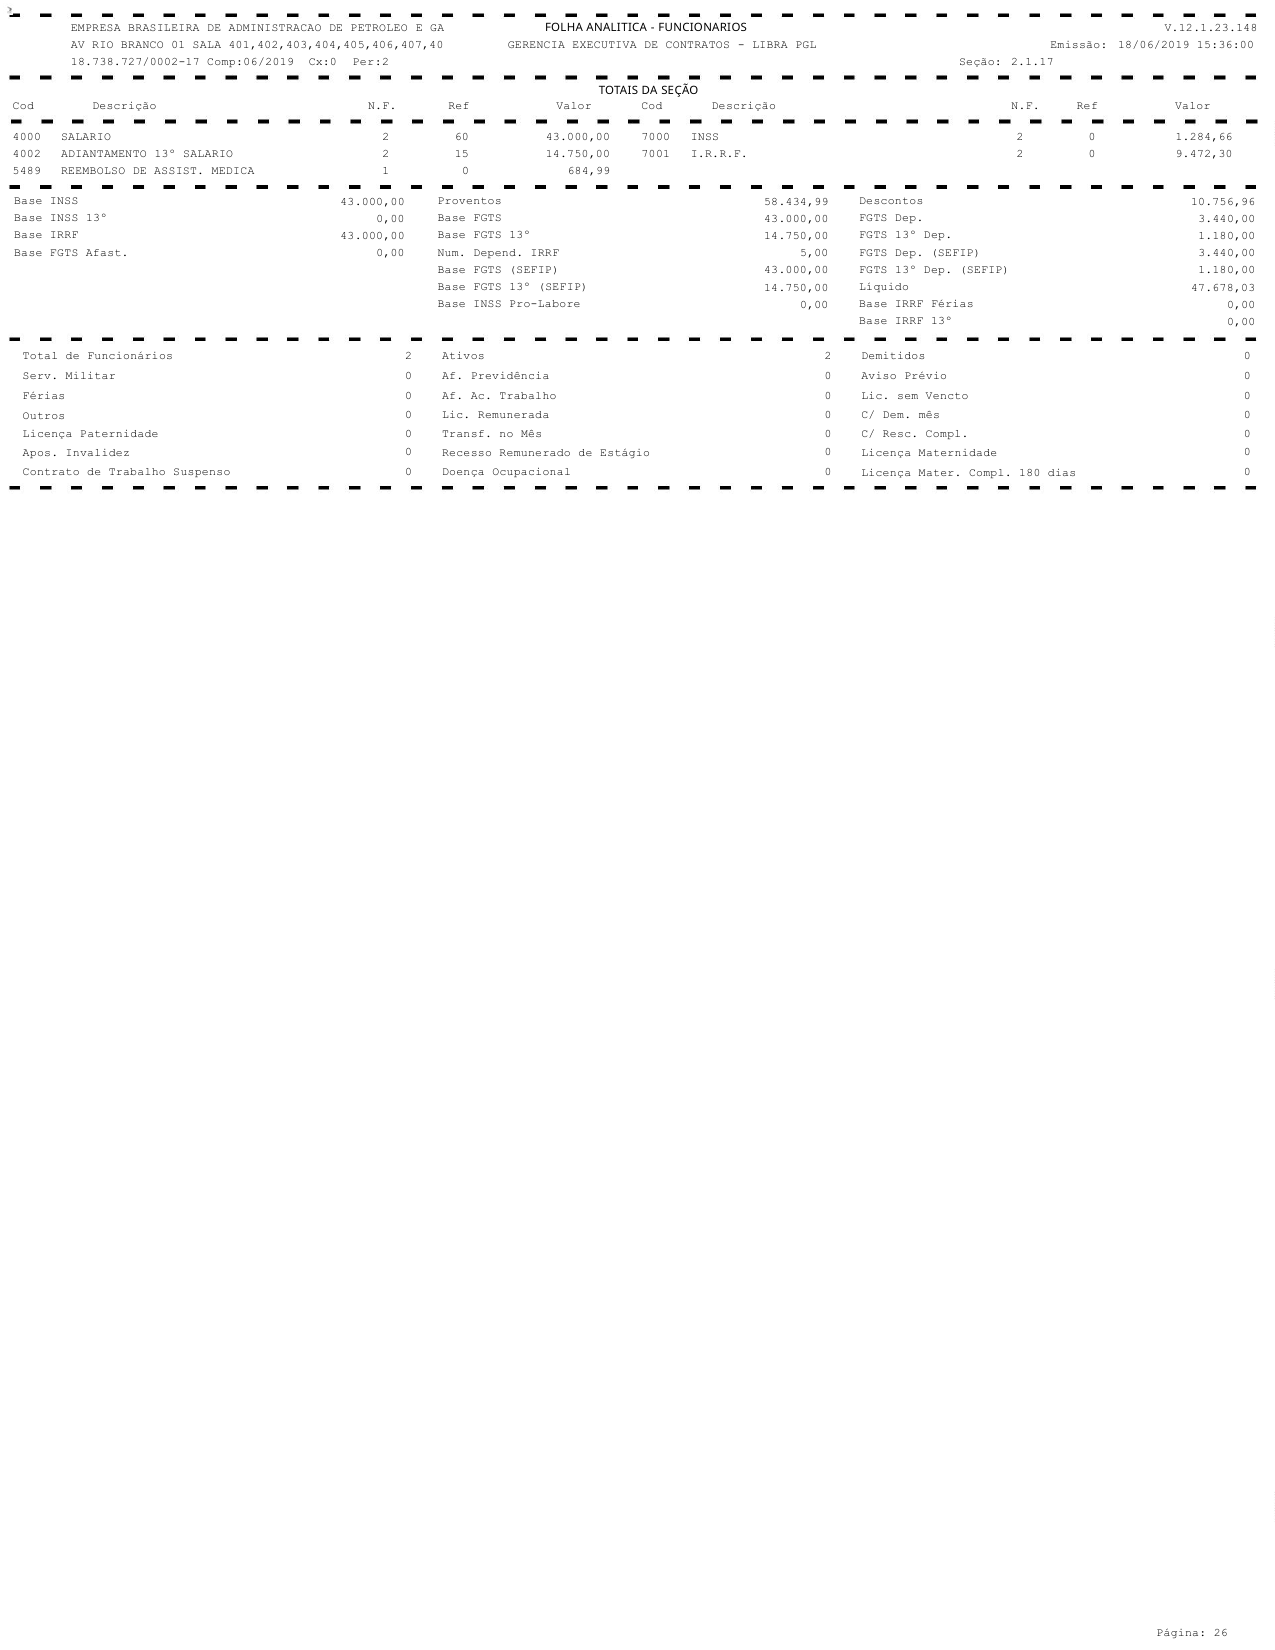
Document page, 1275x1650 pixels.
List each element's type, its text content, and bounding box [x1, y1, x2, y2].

text Licença Mater. Compl. 180 dias [861, 465, 1102, 479]
text 5 [12, 163, 19, 177]
text Descontos [859, 194, 941, 207]
text 14.750,00 [764, 229, 846, 242]
text Apos. Invalidez [22, 445, 256, 459]
text TOTAIS DA SEÇÃO [598, 84, 723, 97]
text 43.000,00 [340, 229, 422, 242]
text 2 [405, 348, 429, 362]
text Base INSS [14, 194, 96, 207]
text Emissão: [1050, 37, 1118, 51]
text 47.678,03 [1191, 280, 1273, 294]
text 0 [824, 465, 849, 478]
text Outros [22, 408, 83, 422]
text 0,00 [1227, 314, 1273, 328]
text 3.440,00 [1198, 212, 1273, 225]
text 002 [19, 146, 58, 160]
text Férias [22, 388, 83, 402]
text 0 [1244, 388, 1268, 402]
text 489 [19, 163, 58, 177]
text Base IRRF 13º [859, 314, 991, 327]
text FGTS Dep. [859, 211, 941, 224]
text N.F. [368, 98, 414, 112]
text FOLHA ANALITICA - FUNCIONARIOS [545, 20, 785, 34]
text 2 [1016, 146, 1041, 160]
text 0 [405, 388, 429, 402]
text Seção: 2.1.17 [959, 54, 1130, 68]
text Base FGTS Afast. [14, 245, 146, 259]
text 8.738.727/0002-17 Comp:06/2019 Cx:0 Per:2 [78, 54, 414, 68]
text 4 [12, 146, 19, 160]
text Lic. sem Vencto [861, 388, 986, 402]
text 15 [454, 146, 486, 160]
text INSS [691, 129, 765, 143]
text 0 [405, 426, 429, 440]
text 0 [824, 388, 849, 402]
text 0,00 [800, 297, 846, 311]
text 0 [1244, 348, 1268, 362]
text 7001 [641, 146, 687, 160]
text 000 [19, 129, 58, 143]
text GERENCIA EXECUTIVA DE CONTRATOS - LIBRA PGL [508, 37, 842, 51]
text Base IRRF [14, 228, 124, 242]
text 0 [405, 408, 429, 422]
text 0 [405, 368, 429, 382]
text 43.000,00 [340, 195, 422, 208]
text 0 [1244, 408, 1268, 422]
text 684,99 [567, 163, 627, 177]
text Total de Funcionários [22, 348, 196, 362]
text 0,00 [1227, 297, 1273, 311]
text Transf. no Mês [442, 426, 574, 440]
text 0 [1088, 129, 1113, 143]
text 18/06/2019 15:36:00 [1118, 37, 1275, 51]
text Base FGTS 13º [437, 228, 548, 242]
text 0 [462, 163, 486, 177]
text 2 [382, 129, 406, 143]
text Licença Paternidade [22, 427, 256, 440]
text Recesso Remunerado de Estágio [442, 445, 675, 459]
text 0 [824, 408, 849, 422]
text 0 [1244, 465, 1268, 478]
text Num. Depend. IRRF [437, 245, 578, 259]
text Af. Ac. Trabalho [442, 388, 574, 402]
text FGTS 13º Dep. (SEFIP) [859, 262, 1033, 276]
text Licença Maternidade [861, 445, 1018, 459]
text 1 [71, 54, 78, 68]
text Contrato de Trabalho Suspenso [22, 465, 256, 478]
text Descrição [711, 98, 793, 112]
text Página: 26 [1156, 1626, 1244, 1639]
text 4 [12, 129, 19, 143]
text I.R.R.F. [691, 146, 765, 160]
text 43.000,00 [764, 263, 846, 277]
text 7000 [641, 129, 687, 143]
text ADIANTAMENTO 13º SALARIO [61, 146, 280, 160]
text Ref [1076, 98, 1115, 112]
text 2 [824, 348, 849, 362]
text Af. Previdência [442, 368, 574, 382]
text 0 [1244, 445, 1268, 458]
text Aviso Prévio [861, 368, 964, 382]
text C/ Resc. Compl. [861, 427, 1018, 440]
text Base FGTS [437, 211, 519, 224]
text 14.750,00 [546, 146, 627, 160]
text Proventos [437, 194, 519, 207]
text AV RIO BRANCO 01 SALA 401,402,403,404,405,406,407,40 [71, 37, 469, 51]
text Base INSS Pro-Labore [437, 296, 611, 310]
text Valor [556, 98, 609, 112]
text 1.180,00 [1198, 229, 1273, 242]
text Doença Ocupacional [442, 465, 675, 478]
text 14.750,00 [764, 280, 846, 294]
text Ativos [442, 348, 502, 362]
text Cod [641, 98, 680, 112]
text 5,00 [800, 246, 846, 259]
text V.12.1.23.148 [1164, 20, 1275, 34]
text SALARIO [61, 129, 128, 143]
text Ref [448, 98, 487, 112]
text Base FGTS 13º (SEFIP) [437, 279, 611, 293]
text EMPRESA BRASILEIRA DE ADMINISTRACAO DE PETROLEO E GA [71, 20, 469, 34]
text 58.434,99 [764, 195, 846, 208]
text 1.284,66 [1175, 129, 1250, 143]
text 0 [1088, 146, 1113, 160]
text 0 [824, 368, 849, 382]
text Serv. Militar [22, 368, 196, 382]
text Demitidos [861, 348, 943, 362]
text 0 [1244, 426, 1268, 440]
text 43.000,00 [764, 212, 846, 225]
text Descrição [92, 98, 174, 112]
text REEMBOLSO DE ASSIST. MEDICA [61, 163, 280, 177]
text Base INSS 13º [14, 211, 124, 224]
text 2 [382, 146, 406, 160]
text FGTS Dep. (SEFIP) [859, 245, 1033, 259]
text 0,00 [376, 246, 422, 259]
text C/ Dem. mês [861, 408, 986, 422]
text FGTS 13º Dep. [859, 228, 1033, 242]
text 2 [1016, 129, 1041, 143]
text Base IRRF Férias [859, 297, 991, 310]
text 10.756,96 [1191, 195, 1273, 208]
text Cod [12, 98, 51, 112]
text 43.000,00 [546, 129, 627, 143]
text Base FGTS (SEFIP) [437, 262, 578, 276]
text 0 [1244, 368, 1268, 382]
text 0 [824, 426, 849, 440]
text 0 [405, 445, 429, 458]
text Lic. Remunerada [442, 408, 574, 422]
text 9.472,30 [1175, 146, 1250, 160]
picture [0, 0, 1275, 1650]
text Líquido [859, 279, 1033, 293]
text 3.440,00 [1198, 246, 1273, 259]
text 0,00 [376, 212, 422, 225]
text 1 [382, 163, 406, 177]
text 0 [824, 445, 849, 458]
text Valor [1175, 98, 1228, 112]
text 1.180,00 [1198, 263, 1273, 277]
text N.F. [1011, 98, 1057, 112]
text 0 [405, 465, 429, 478]
text 60 [454, 129, 486, 143]
